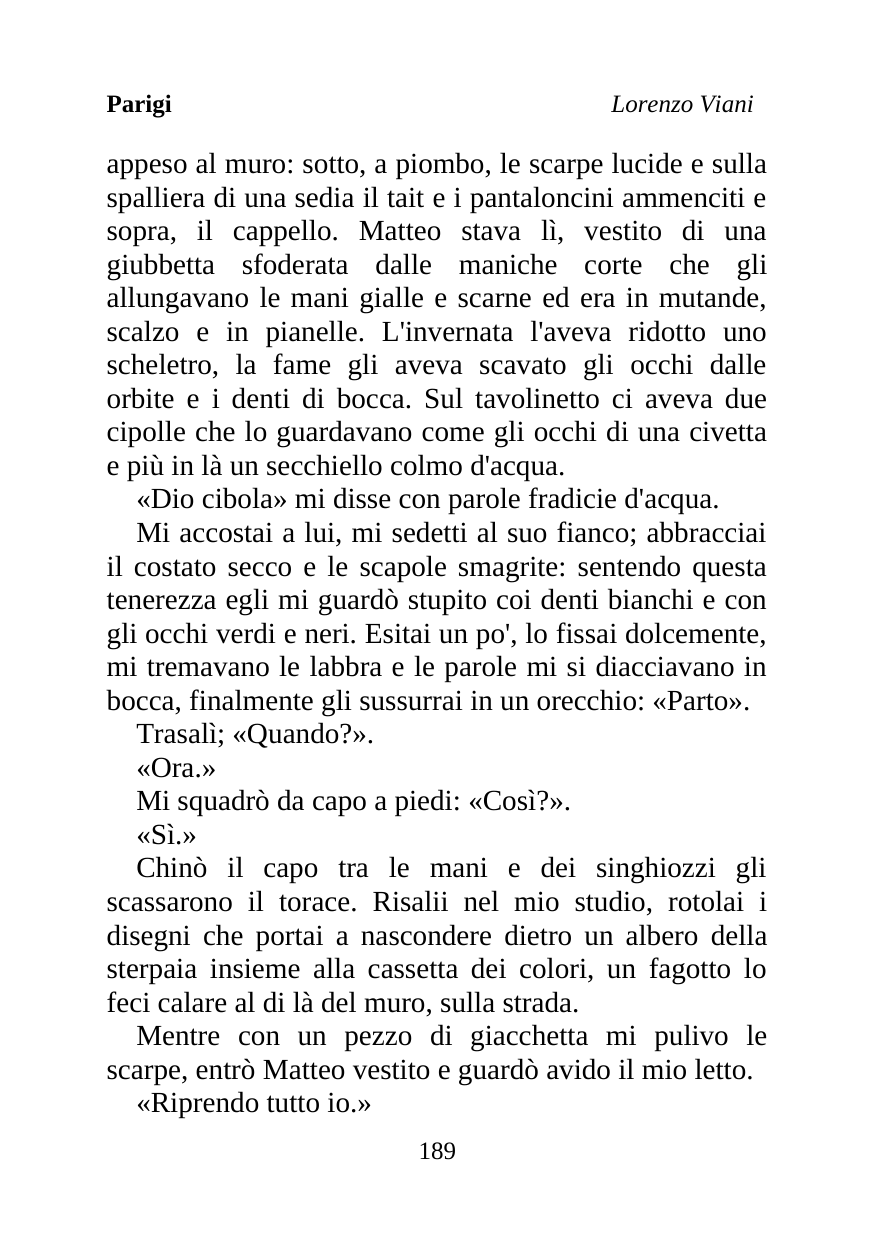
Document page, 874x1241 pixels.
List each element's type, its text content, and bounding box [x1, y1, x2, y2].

text Chinò il capo tra le mani e dei singhiozzi gli scassarono il torace. Risalii nel mio studio, rotolai i disegni che portai a nascondere dietro un albero della sterpaia insieme alla cassetta dei colori, un fagotto lo feci calare al di là del muro, sulla strada. [106, 851, 768, 1018]
text «Dio cibola» mi disse con parole fradicie d'acqua. [106, 482, 768, 515]
text «Sì.» [106, 817, 768, 851]
text Mi accostai a lui, mi sedetti al suo fianco; abbracciai il costato secco e le scapole smagrite: sentendo questa tenerezza egli mi guardò stupito coi denti bianchi e con gli occhi verdi e neri. Esitai un po', lo fissai dolcemente, mi tremavano le labbra e le parole mi si diacciavano in bocca, finalmente gli sussurrai in un orecchio: «Parto». [106, 515, 768, 716]
text «Ora.» [106, 750, 768, 783]
text Mentre con un pezzo di giacchetta mi pulivo le scarpe, entrò Matteo vestito e guardò avido il mio letto. [106, 1018, 768, 1085]
text appeso al muro: sotto, a piombo, le scarpe lucide e sulla spalliera di una sedia il tait e i pantaloncini ammenciti e sopra, il cappello. Matteo stava lì, vestito di una giubbetta sfoderata dalle maniche corte che gli allungavano le mani gialle e scarne ed era in mutande, scalzo e in pianelle. L'invernata l'aveva ridotto uno scheletro, la fame gli aveva scavato gli occhi dalle orbite e i denti di bocca. Sul tavolinetto ci aveva due cipolle che lo guardavano come gli occhi di una civetta e più in là un secchiello colmo d'acqua. [106, 146, 768, 482]
text Mi squadrò da capo a piedi: «Così?». [106, 783, 768, 817]
text «Riprendo tutto io.» [106, 1085, 768, 1119]
text Trasalì; «Quando?». [106, 716, 768, 750]
